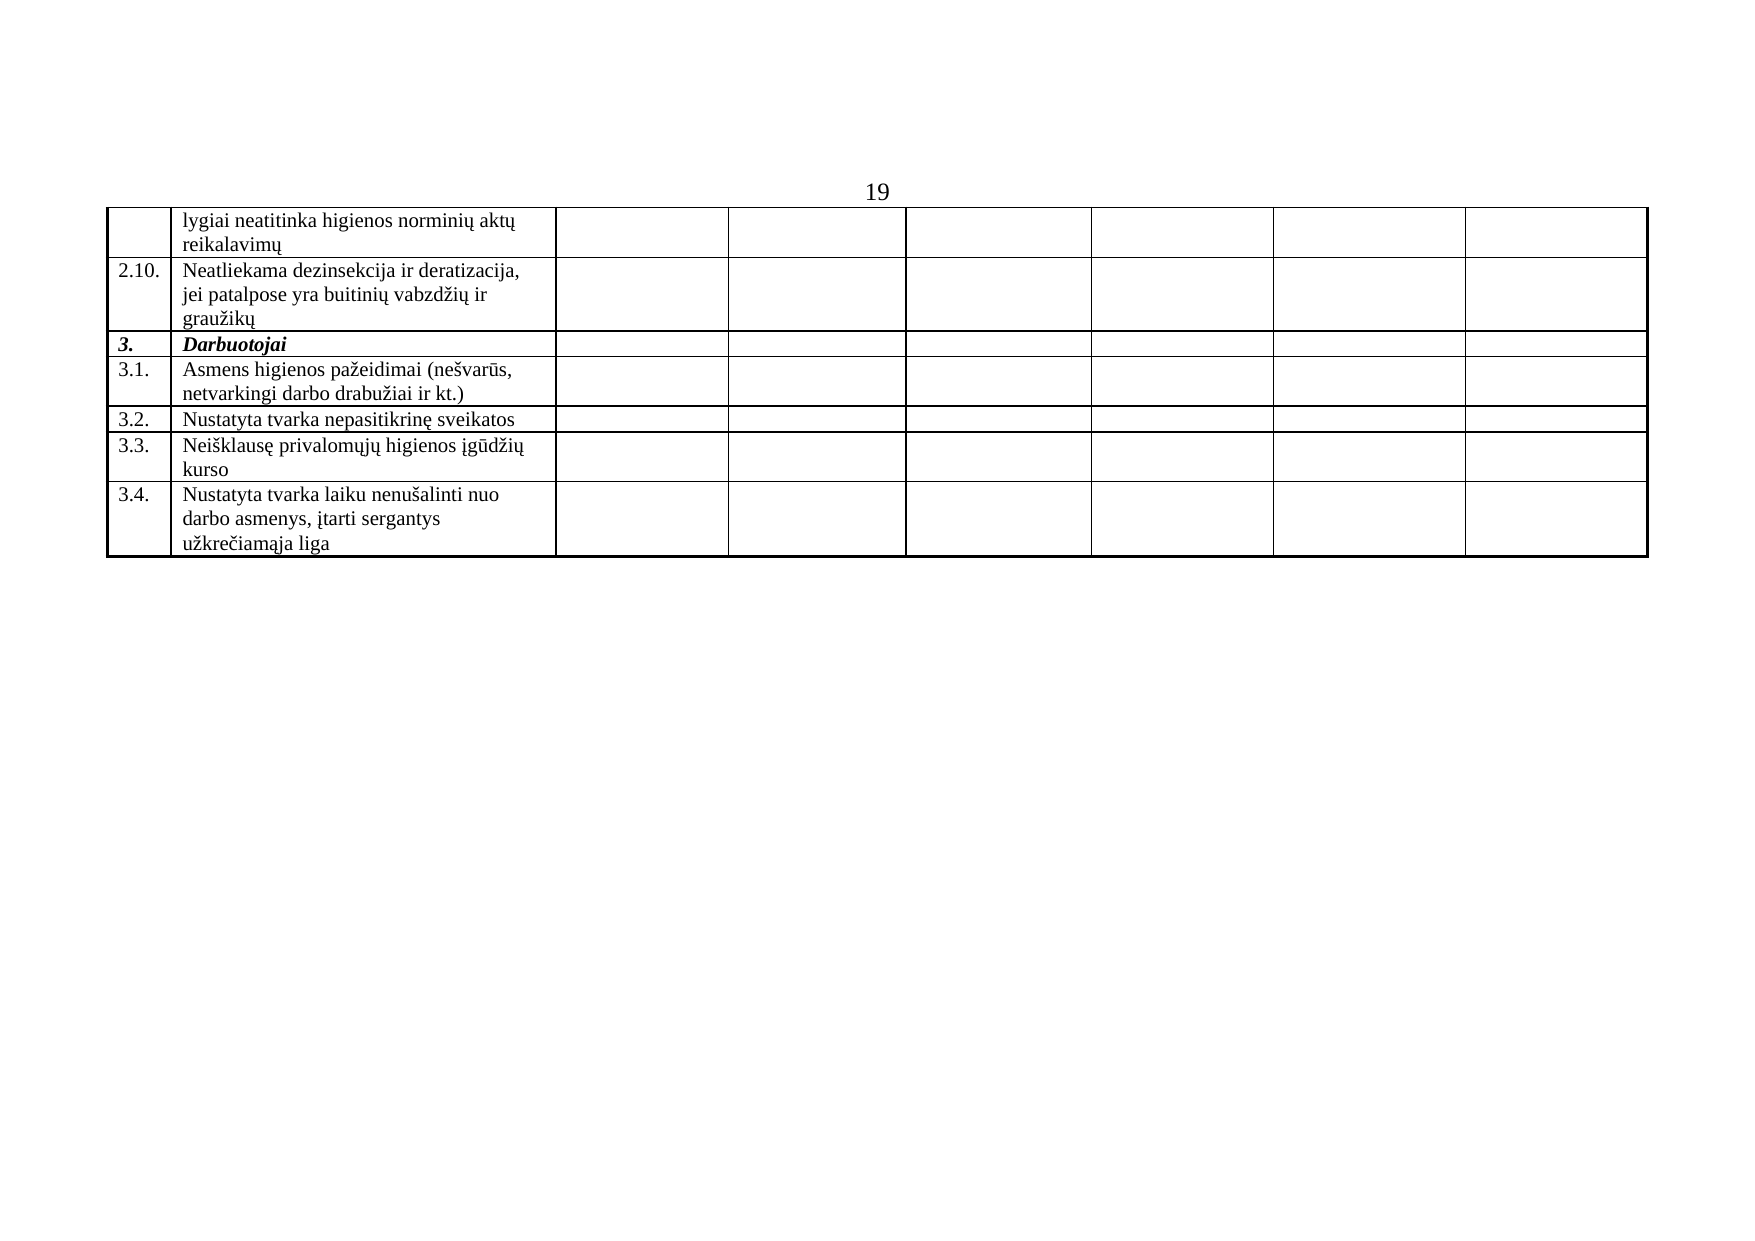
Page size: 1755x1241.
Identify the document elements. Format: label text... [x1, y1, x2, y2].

table_cell [557, 208, 728, 256]
table_cell [907, 433, 1091, 481]
table_cell [907, 258, 1091, 330]
table_cell [1466, 482, 1646, 554]
table_cell [557, 258, 728, 330]
table_cell [907, 332, 1091, 356]
table_cell [1466, 258, 1646, 330]
table_cell lygiai neatitinka higienos norminių aktų reikalavimų [172, 208, 555, 256]
table_cell 3.2. [109, 407, 170, 431]
table_cell [1092, 482, 1273, 554]
table_cell [729, 332, 905, 356]
table_cell [1274, 407, 1465, 431]
table_cell [1466, 407, 1646, 431]
table_cell [557, 357, 728, 405]
table_cell [557, 433, 728, 481]
table_cell [1274, 357, 1465, 405]
table_cell [907, 357, 1091, 405]
table_cell [1092, 208, 1273, 256]
table_cell [729, 482, 905, 554]
table_cell Asmens higienos pažeidimai (nešvarūs, netvarkingi darbo drabužiai ir kt.) [172, 357, 555, 405]
table_cell 3.4. [109, 482, 170, 554]
table_cell [907, 407, 1091, 431]
table_cell [1274, 258, 1465, 330]
table_cell [557, 482, 728, 554]
table_cell [907, 208, 1091, 256]
table_cell [729, 357, 905, 405]
table_cell 3.1. [109, 357, 170, 405]
table_cell Nustatyta tvarka nepasitikrinę sveikatos [172, 407, 555, 431]
table_cell [1092, 357, 1273, 405]
table_cell Neatliekama dezinsekcija ir deratizacija, jei patalpose yra buitinių vabzdžių ir graužikų [172, 258, 555, 330]
table_cell [907, 482, 1091, 554]
table_cell [1466, 332, 1646, 356]
table_cell Neišklausę privalomųjų higienos įgūdžių kurso [172, 433, 555, 481]
table_cell Darbuotojai [172, 332, 555, 356]
table_cell [1274, 208, 1465, 256]
table_cell [1466, 208, 1646, 256]
table_cell Nustatyta tvarka laiku nenušalinti nuo darbo asmenys, įtarti sergantys užkrečiamąja liga [172, 482, 555, 554]
table_cell [729, 407, 905, 431]
table_cell 2.10. [109, 258, 170, 330]
table_cell [1274, 482, 1465, 554]
table_cell [1092, 332, 1273, 356]
table_cell 3.3. [109, 433, 170, 481]
table_cell [1092, 258, 1273, 330]
table_cell [557, 332, 728, 356]
table_cell [1092, 433, 1273, 481]
table_cell [729, 433, 905, 481]
table_cell [1274, 332, 1465, 356]
table_cell [1092, 407, 1273, 431]
table_cell [109, 208, 170, 256]
table_cell 3. [109, 332, 170, 356]
table_cell [1466, 357, 1646, 405]
table_cell [1274, 433, 1465, 481]
table_cell [1466, 433, 1646, 481]
table_cell [729, 258, 905, 330]
table_cell [557, 407, 728, 431]
table_cell [729, 208, 905, 256]
